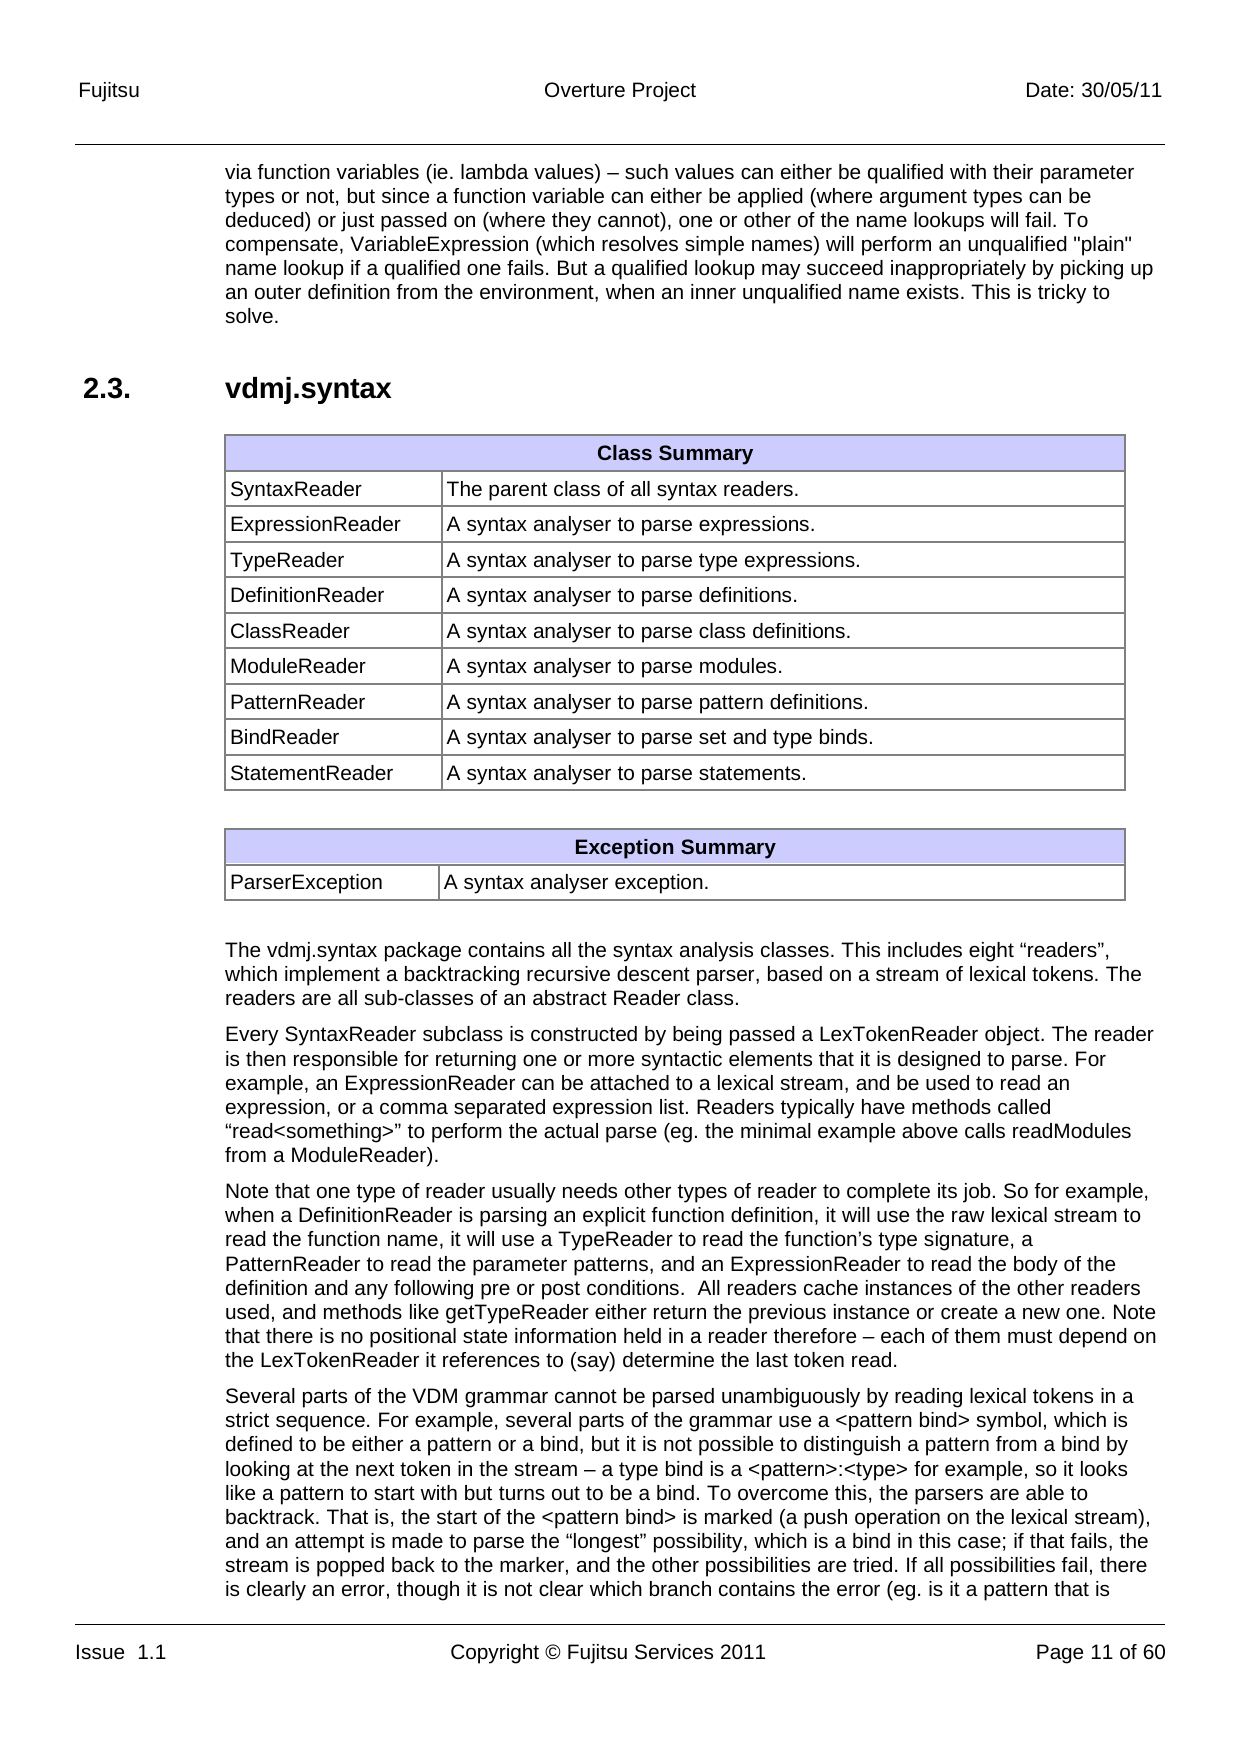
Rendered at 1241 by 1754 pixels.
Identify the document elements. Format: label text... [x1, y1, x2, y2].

table_cell ParserException [226, 866, 438, 899]
table_cell A syntax analyser to parse statements. [443, 756, 1124, 789]
text Several parts of the VDM grammar cannot be parsed unambiguously by reading lexical tokens in a strict sequence. For example, several parts of the grammar use a <pattern bind> symbol, which is defined to be either a pattern or a bind, but it is not possible to distinguish a pattern from a bind by looking at the next token in the stream – a type bind is a <pattern>:<type> for example, so it looks like a pattern to start with but turns out to be a bind. To overcome this, the parsers are able to backtrack. That is, the start of the <pattern bind> is marked (a push operation on the lexical stream), and an attempt is made to parse the “longest” possibility, which is a bind in this case; if that fails, the stream is popped back to the marker, and the other possibilities are tried. If all possibilities fail, there is clearly an error, though it is not clear which branch contains the error (eg. is it a pattern that is [225, 1384, 1165, 1601]
text Every SyntaxReader subclass is constructed by being passed a LexTokenReader object. The reader is then responsible for returning one or more syntactic elements that it is designed to parse. For example, an ExpressionReader can be attached to a lexical stream, and be used to read an expression, or a comma separated expression list. Readers typically have methods called “read<something>” to perform the actual parse (eg. the minimal example above calls readModules from a ModuleReader). [225, 1022, 1165, 1167]
table_cell A syntax analyser exception. [440, 866, 1124, 899]
table_cell The parent class of all syntax readers. [443, 472, 1124, 505]
table_cell BindReader [226, 720, 441, 754]
table_cell PatternReader [226, 685, 441, 718]
subtitle vdmj.syntax [75, 371, 1165, 404]
table_cell SyntaxReader [226, 472, 441, 505]
table_cell TypeReader [226, 543, 441, 576]
table_header Exception Summary [226, 830, 1124, 863]
table_cell ExpressionReader [226, 507, 441, 541]
table_cell A syntax analyser to parse expressions. [443, 507, 1124, 541]
table_cell A syntax analyser to parse class definitions. [443, 614, 1124, 647]
table_cell A syntax analyser to parse pattern definitions. [443, 685, 1124, 718]
text Note that one type of reader usually needs other types of reader to complete its job. So for example, when a DefinitionReader is parsing an explicit function definition, it will use the raw lexical stream to read the function name, it will use a TypeReader to read the function’s type signature, a PatternReader to read the parameter patterns, and an ExpressionReader to read the body of the definition and any following pre or post conditions. All readers cache instances of the other readers used, and methods like getTypeReader either return the previous instance or create a new one. Note that there is no positional state information held in a reader therefore – each of them must depend on the LexTokenReader it references to (say) determine the last token read. [225, 1179, 1165, 1372]
text The vdmj.syntax package contains all the syntax analysis classes. This includes eight “readers”, which implement a backtracking recursive descent parser, based on a stream of lexical tokens. The readers are all sub-classes of an abstract Reader class. [225, 938, 1165, 1010]
table_cell ClassReader [226, 614, 441, 647]
table_cell A syntax analyser to parse type expressions. [443, 543, 1124, 576]
text via function variables (ie. lambda values) – such values can either be qualified with their parameter types or not, but since a function variable can either be applied (where argument types can be deduced) or just passed on (where they cannot), one or other of the name lookups will fail. To compensate, VariableExpression (which resolves simple names) will perform an unqualified "plain" name lookup if a qualified one fails. But a qualified lookup may succeed inappropriately by picking up an outer definition from the environment, when an inner unqualified name exists. This is tricky to solve. [225, 160, 1165, 328]
table_cell A syntax analyser to parse definitions. [443, 578, 1124, 612]
table_cell A syntax analyser to parse set and type binds. [443, 720, 1124, 754]
table_cell StatementReader [226, 756, 441, 789]
table_cell A syntax analyser to parse modules. [443, 649, 1124, 683]
table_header Class Summary [226, 436, 1124, 470]
table_cell ModuleReader [226, 649, 441, 683]
table_cell DefinitionReader [226, 578, 441, 612]
